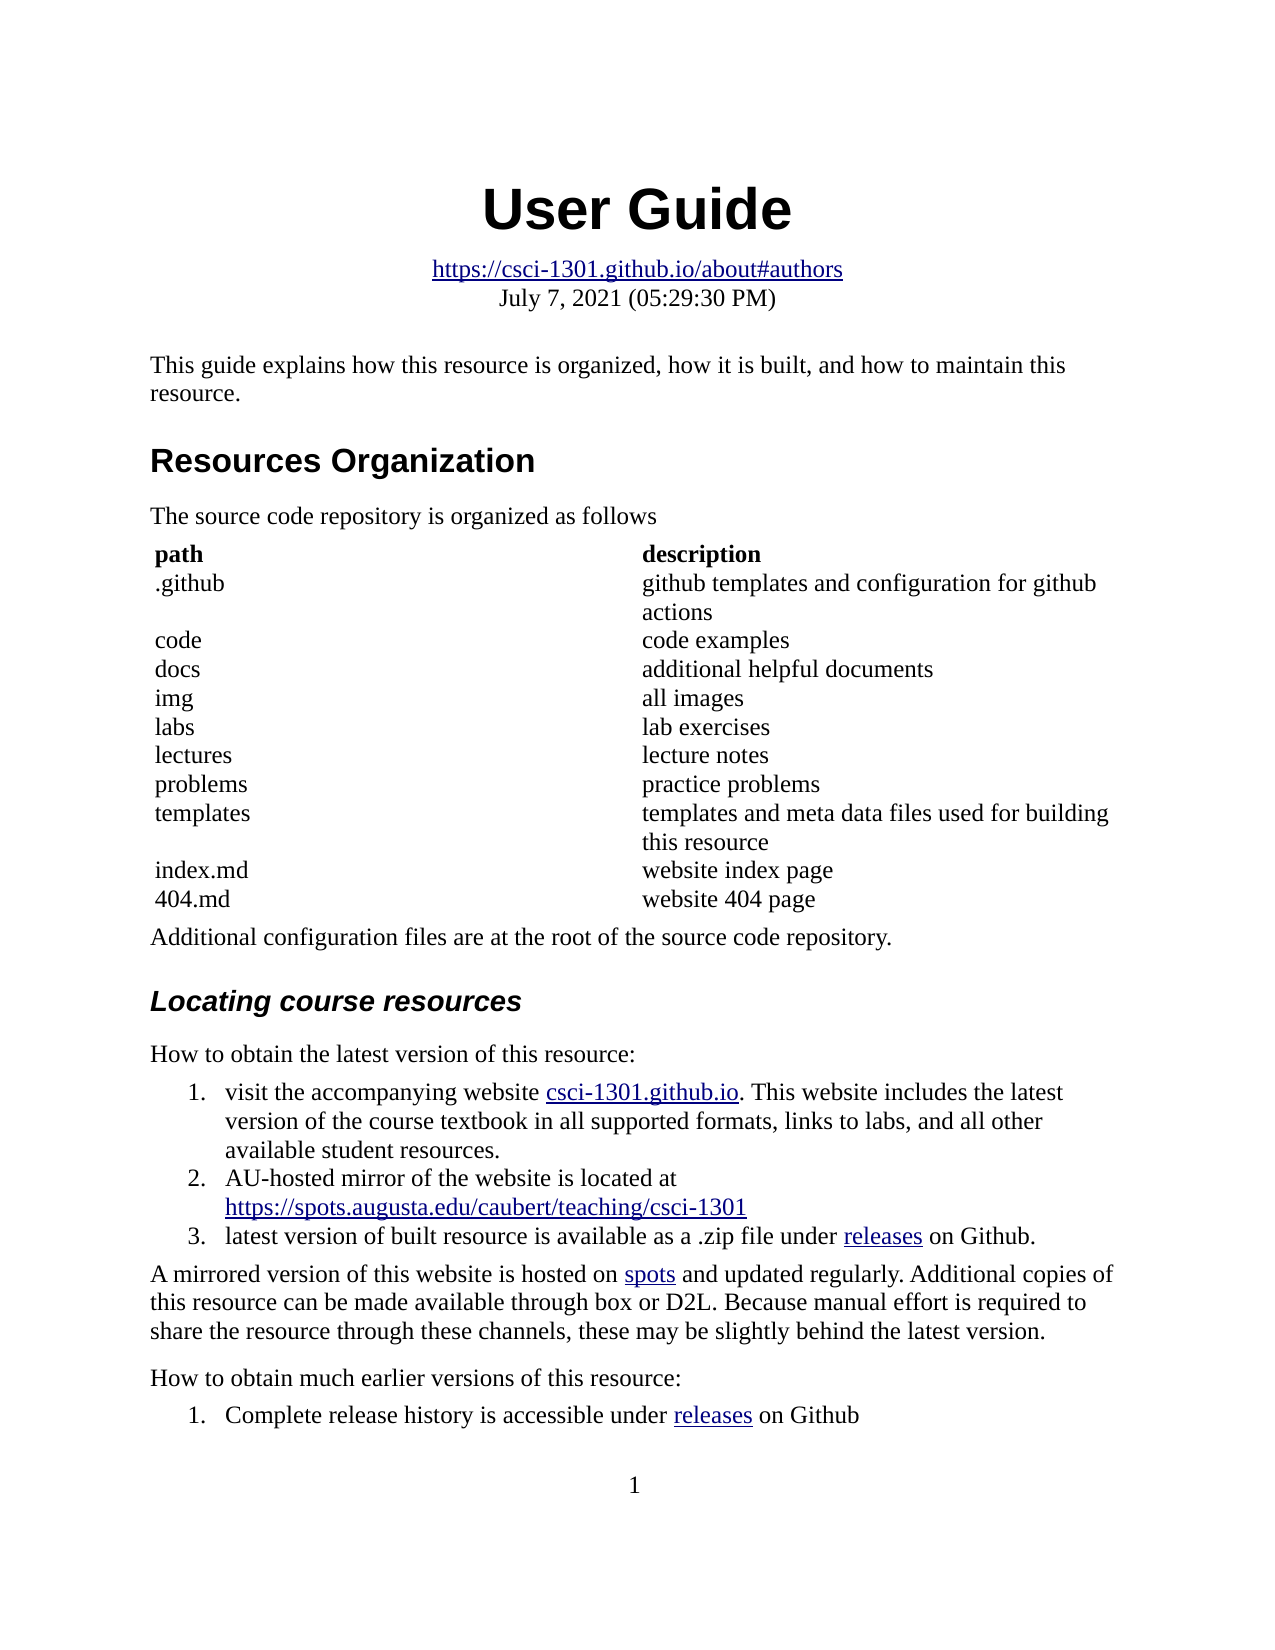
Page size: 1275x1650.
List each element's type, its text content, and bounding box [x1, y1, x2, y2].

table_cell lab exercises [638, 712, 1125, 740]
table_header description [638, 539, 1125, 568]
table_cell templates and meta data files used for building this resource [638, 798, 1125, 855]
list visit the accompanying website csci-1301.github.io. This website includes the latest version of the course textbook in all supported formats, links to labs, and all other available student resources. [187, 1077, 1125, 1163]
table_cell code [150, 625, 637, 654]
subtitle Locating course resources [150, 984, 1125, 1018]
table_cell index.md [150, 855, 637, 884]
table_cell .github [150, 568, 637, 625]
table_cell website 404 page [638, 884, 1125, 913]
table_cell github templates and configuration for github actions [638, 568, 1125, 625]
list AU-hosted mirror of the website is located at https://spots.augusta.edu/caubert/teaching/csci-1301 [187, 1163, 1125, 1221]
table_cell lecture notes [638, 740, 1125, 769]
table_cell img [150, 683, 637, 712]
table_cell practice problems [638, 769, 1125, 798]
subtitle Resources Organization [150, 441, 1125, 480]
text A mirrored version of this website is hosted on spots and updated regularly. Additional copies of this resource can be made available through box or D2L. Because manual effort is required to share the resource through these channels, these may be slightly behind the latest version. [150, 1259, 1125, 1345]
text This guide explains how this resource is organized, how it is built, and how to maintain this resource. [150, 350, 1125, 407]
list Complete release history is accessible under releases on Github [187, 1401, 1125, 1429]
text https://csci-1301.github.io/about#authors [150, 254, 1125, 283]
table_cell 404.md [150, 884, 637, 913]
table_cell website index page [638, 855, 1125, 884]
text How to obtain the latest version of this resource: [150, 1039, 1125, 1068]
table_cell additional helpful documents [638, 654, 1125, 683]
table_cell templates [150, 798, 637, 855]
table_cell lectures [150, 740, 637, 769]
table_header path [150, 539, 637, 568]
text Additional configuration files are at the root of the source code repository. [150, 922, 1125, 951]
table_cell problems [150, 769, 637, 798]
text How to obtain much earlier versions of this resource: [150, 1363, 1125, 1392]
table_cell code examples [638, 625, 1125, 654]
title User Guide [150, 175, 1125, 242]
table_cell docs [150, 654, 637, 683]
table_cell labs [150, 712, 637, 740]
text July 7, 2021 (05:29:30 PM) [150, 283, 1125, 312]
table_cell all images [638, 683, 1125, 712]
list latest version of built resource is available as a .zip file under releases on Github. [187, 1221, 1125, 1250]
text The source code repository is organized as follows [150, 501, 1125, 530]
